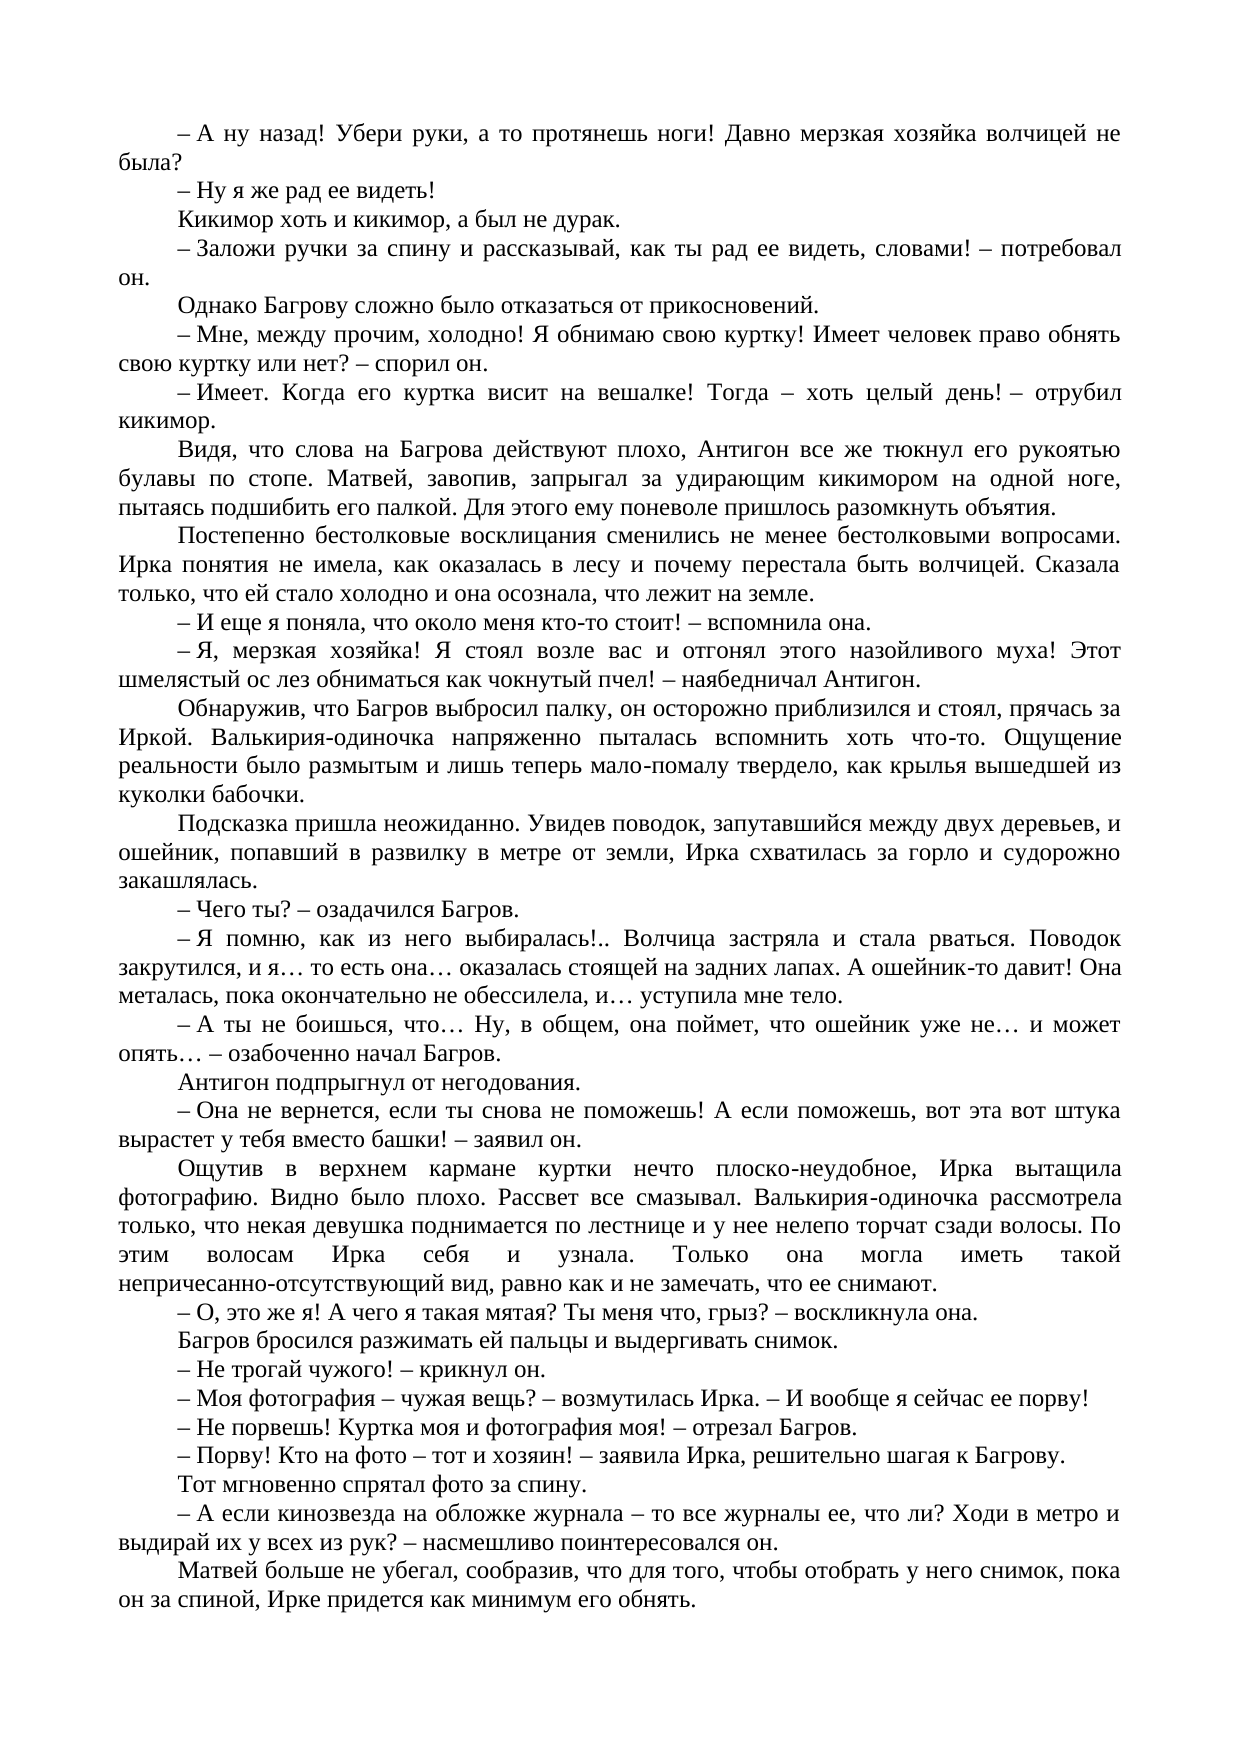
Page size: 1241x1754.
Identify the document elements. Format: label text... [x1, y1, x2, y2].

text Кикимор хоть и кикимор, а был не дурак. [118, 204, 1122, 233]
text – Не трогай чужого! – крикнул он. [118, 1354, 1122, 1383]
text Ощутив в верхнем кармане куртки нечто плоско‑неудобное, Ирка вытащила фотографию. Видно было плохо. Рассвет все смазывал. Валькирия‑одиночка рассмотрела только, что некая девушка поднимается по лестнице и у нее нелепо торчат сзади волосы. По этим волосам Ирка себя и узнала. Только она могла иметь такой непричесанно‑отсутствующий вид, равно как и не замечать, что ее снимают. [118, 1153, 1122, 1297]
text Подсказка пришла неожиданно. Увидев поводок, запутавшийся между двух деревьев, и ошейник, попавший в развилку в метре от земли, Ирка схватилась за горло и судорожно закашлялась. [118, 808, 1122, 894]
text Антигон подпрыгнул от негодования. [118, 1067, 1122, 1096]
text – А ну назад! Убери руки, а то протянешь ноги! Давно мерзкая хозяйка волчицей не была? [118, 118, 1122, 176]
text – Я, мерзкая хозяйка! Я стоял возле вас и отгонял этого назойливого муха! Этот шмелястый ос лез обниматься как чокнутый пчел! – наябедничал Антигон. [118, 636, 1122, 693]
text – А ты не боишься, что… Ну, в общем, она поймет, что ошейник уже не… и может опять… – озабоченно начал Багров. [118, 1009, 1122, 1067]
text Однако Багрову сложно было отказаться от прикосновений. [118, 291, 1122, 319]
text – Моя фотография – чужая вещь? – возмутилась Ирка. – И вообще я сейчас ее порву! [118, 1383, 1122, 1412]
text – О, это же я! А чего я такая мятая? Ты меня что, грыз? – воскликнула она. [118, 1297, 1122, 1326]
text – Я помню, как из него выбиралась!.. Волчица застряла и стала рваться. Поводок закрутился, и я… то есть она… оказалась стоящей на задних лапах. А ошейник‑то давит! Она металась, пока окончательно не обессилела, и… уступила мне тело. [118, 923, 1122, 1009]
text Видя, что слова на Багрова действуют плохо, Антигон все же тюкнул его рукоятью булавы по стопе. Матвей, завопив, запрыгал за удирающим кикимором на одной ноге, пытаясь подшибить его палкой. Для этого ему поневоле пришлось разомкнуть объятия. [118, 434, 1122, 521]
text Постепенно бестолковые восклицания сменились не менее бестолковыми вопросами. Ирка понятия не имела, как оказалась в лесу и почему перестала быть волчицей. Сказала только, что ей стало холодно и она осознала, что лежит на земле. [118, 521, 1122, 607]
text – Не порвешь! Куртка моя и фотография моя! – отрезал Багров. [118, 1412, 1122, 1441]
text Матвей больше не убегал, сообразив, что для того, чтобы отобрать у него снимок, пока он за спиной, Ирке придется как минимум его обнять. [118, 1556, 1122, 1613]
text – Имеет. Когда его куртка висит на вешалке! Тогда – хоть целый день! – отрубил кикимор. [118, 377, 1122, 434]
text – Она не вернется, если ты снова не поможешь! А если поможешь, вот эта вот штука вырастет у тебя вместо башки! – заявил он. [118, 1096, 1122, 1153]
text Багров бросился разжимать ей пальцы и выдергивать снимок. [118, 1326, 1122, 1354]
text – Порву! Кто на фото – тот и хозяин! – заявила Ирка, решительно шагая к Багрову. [118, 1441, 1122, 1469]
text – Заложи ручки за спину и рассказывай, как ты рад ее видеть, словами! – потребовал он. [118, 233, 1122, 291]
text – И еще я поняла, что около меня кто‑то стоит! – вспомнила она. [118, 607, 1122, 636]
text – А если кинозвезда на обложке журнала – то все журналы ее, что ли? Ходи в метро и выдирай их у всех из рук? – насмешливо поинтересовался он. [118, 1498, 1122, 1556]
text Обнаружив, что Багров выбросил палку, он осторожно приблизился и стоял, прячась за Иркой. Валькирия‑одиночка напряженно пыталась вспомнить хоть что‑то. Ощущение реальности было размытым и лишь теперь мало‑помалу твердело, как крылья вышедшей из куколки бабочки. [118, 693, 1122, 808]
text – Ну я же рад ее видеть! [118, 176, 1122, 204]
text – Чего ты? – озадачился Багров. [118, 894, 1122, 923]
text – Мне, между прочим, холодно! Я обнимаю свою куртку! Имеет человек право обнять свою куртку или нет? – спорил он. [118, 319, 1122, 377]
text Тот мгновенно спрятал фото за спину. [118, 1469, 1122, 1498]
